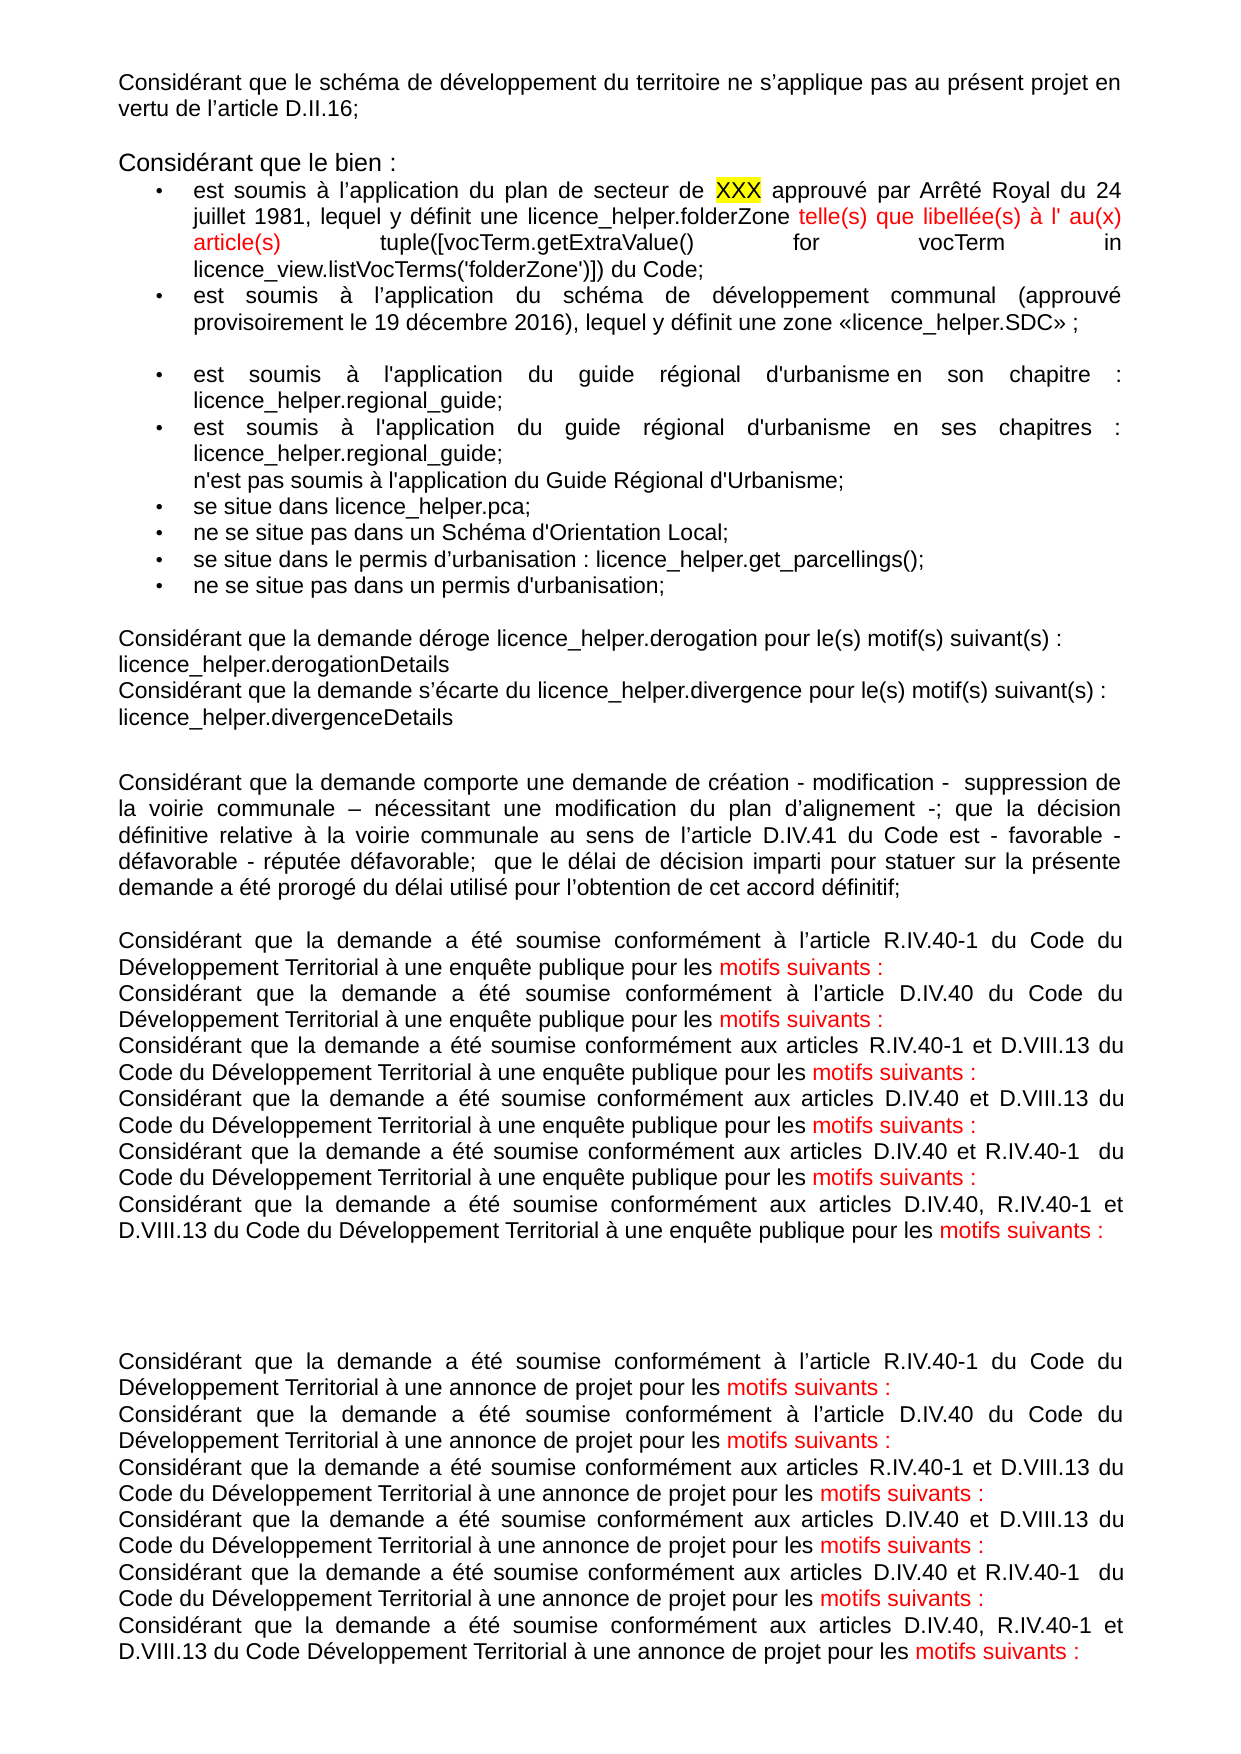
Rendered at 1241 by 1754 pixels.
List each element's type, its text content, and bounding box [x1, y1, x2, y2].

text Considérant que la demande a été soumise conformément aux articles D.IV.40 et R.IV.40-1 du Code du Développement Territorial à une annonce de projet pour les motifs suivants : [118, 1559, 1124, 1612]
text Considérant que le schéma de développement du territoire ne s’applique pas au présent projet en vertu de l’article D.II.16; [118, 69, 1122, 122]
list se situe dans le permis d’urbanisation : licence_helper.get_parcellings(); [156, 546, 1122, 572]
text licence_helper.divergenceDetails [118, 704, 1122, 730]
text licence_helper.derogationDetails [118, 651, 1122, 677]
text Considérant que la demande a été soumise conformément aux articles D.IV.40 et R.IV.40-1 du Code du Développement Territorial à une enquête publique pour les motifs suivants : [118, 1138, 1124, 1191]
text Considérant que la demande a été soumise conformément à l’article R.IV.40-1 du Code du Développement Territorial à une enquête publique pour les motifs suivants : [118, 927, 1124, 980]
text Considérant que la demande a été soumise conformément aux articles D.IV.40, R.IV.40-1 et D.VIII.13 du Code du Développement Territorial à une enquête publique pour les motifs suivants : [118, 1191, 1124, 1243]
text Considérant que la demande a été soumise conformément à l’article D.IV.40 du Code du Développement Territorial à une annonce de projet pour les motifs suivants : [118, 1401, 1124, 1453]
text Considérant que la demande a été soumise conformément aux articles R.IV.40-1 et D.VIII.13 du Code du Développement Territorial à une enquête publique pour les motifs suivants : [118, 1032, 1124, 1085]
text Considérant que la demande comporte une demande de création - modification - suppression de la voirie communale – nécessitant une modification du plan d’alignement -; que la décision définitive relative à la voirie communale au sens de l’article D.IV.41 du Code est - favorable - défavorable - réputée défavorable; que le délai de décision imparti pour statuer sur la présente demande a été prorogé du délai utilisé pour l’obtention de cet accord définitif; [118, 769, 1122, 901]
text Considérant que la demande a été soumise conformément à l’article D.IV.40 du Code du Développement Territorial à une enquête publique pour les motifs suivants : [118, 980, 1124, 1032]
list n'est pas soumis à l'application du Guide Régional d'Urbanisme; [156, 467, 1122, 493]
text Considérant que la demande a été soumise conformément aux articles D.IV.40 et D.VIII.13 du Code du Développement Territorial à une enquête publique pour les motifs suivants : [118, 1085, 1124, 1138]
text Considérant que la demande a été soumise conformément aux articles D.IV.40, R.IV.40-1 et D.VIII.13 du Code Développement Territorial à une annonce de projet pour les motifs suivants : [118, 1612, 1124, 1664]
text Considérant que la demande a été soumise conformément aux articles D.IV.40 et D.VIII.13 du Code du Développement Territorial à une annonce de projet pour les motifs suivants : [118, 1506, 1124, 1559]
text Considérant que la demande s’écarte du licence_helper.divergence pour le(s) motif(s) suivant(s) : [118, 677, 1122, 704]
text Considérant que la demande déroge licence_helper.derogation pour le(s) motif(s) suivant(s) : [118, 625, 1122, 651]
list ne se situe pas dans un permis d'urbanisation; [156, 572, 1122, 598]
list est soumis à l’application du schéma de développement communal (approuvé provisoirement le 19 décembre 2016), lequel y définit une zone «licence_helper.SDC» ; [156, 282, 1122, 335]
list est soumis à l’application du plan de secteur de XXX approuvé par Arrêté Royal du 24 juillet 1981, lequel y définit une licence_helper.folderZone telle(s) que libellée(s) à l' au(x) article(s) tuple([vocTerm.getExtraValue() for vocTerm in licence_view.listVocTerms('folderZone')]) du Code; [156, 177, 1122, 282]
list est soumis à l'application du guide régional d'urbanisme en son chapitre : licence_helper.regional_guide; [156, 361, 1122, 414]
text Considérant que la demande a été soumise conformément aux articles R.IV.40-1 et D.VIII.13 du Code du Développement Territorial à une annonce de projet pour les motifs suivants : [118, 1453, 1124, 1506]
list se situe dans licence_helper.pca; [156, 493, 1122, 519]
list est soumis à l'application du guide régional d'urbanisme en ses chapitres : licence_helper.regional_guide; [156, 414, 1122, 467]
list ne se situe pas dans un Schéma d'Orientation Local; [156, 519, 1122, 546]
text Considérant que la demande a été soumise conformément à l’article R.IV.40-1 du Code du Développement Territorial à une annonce de projet pour les motifs suivants : [118, 1348, 1124, 1401]
text Considérant que le bien : [118, 148, 1122, 177]
